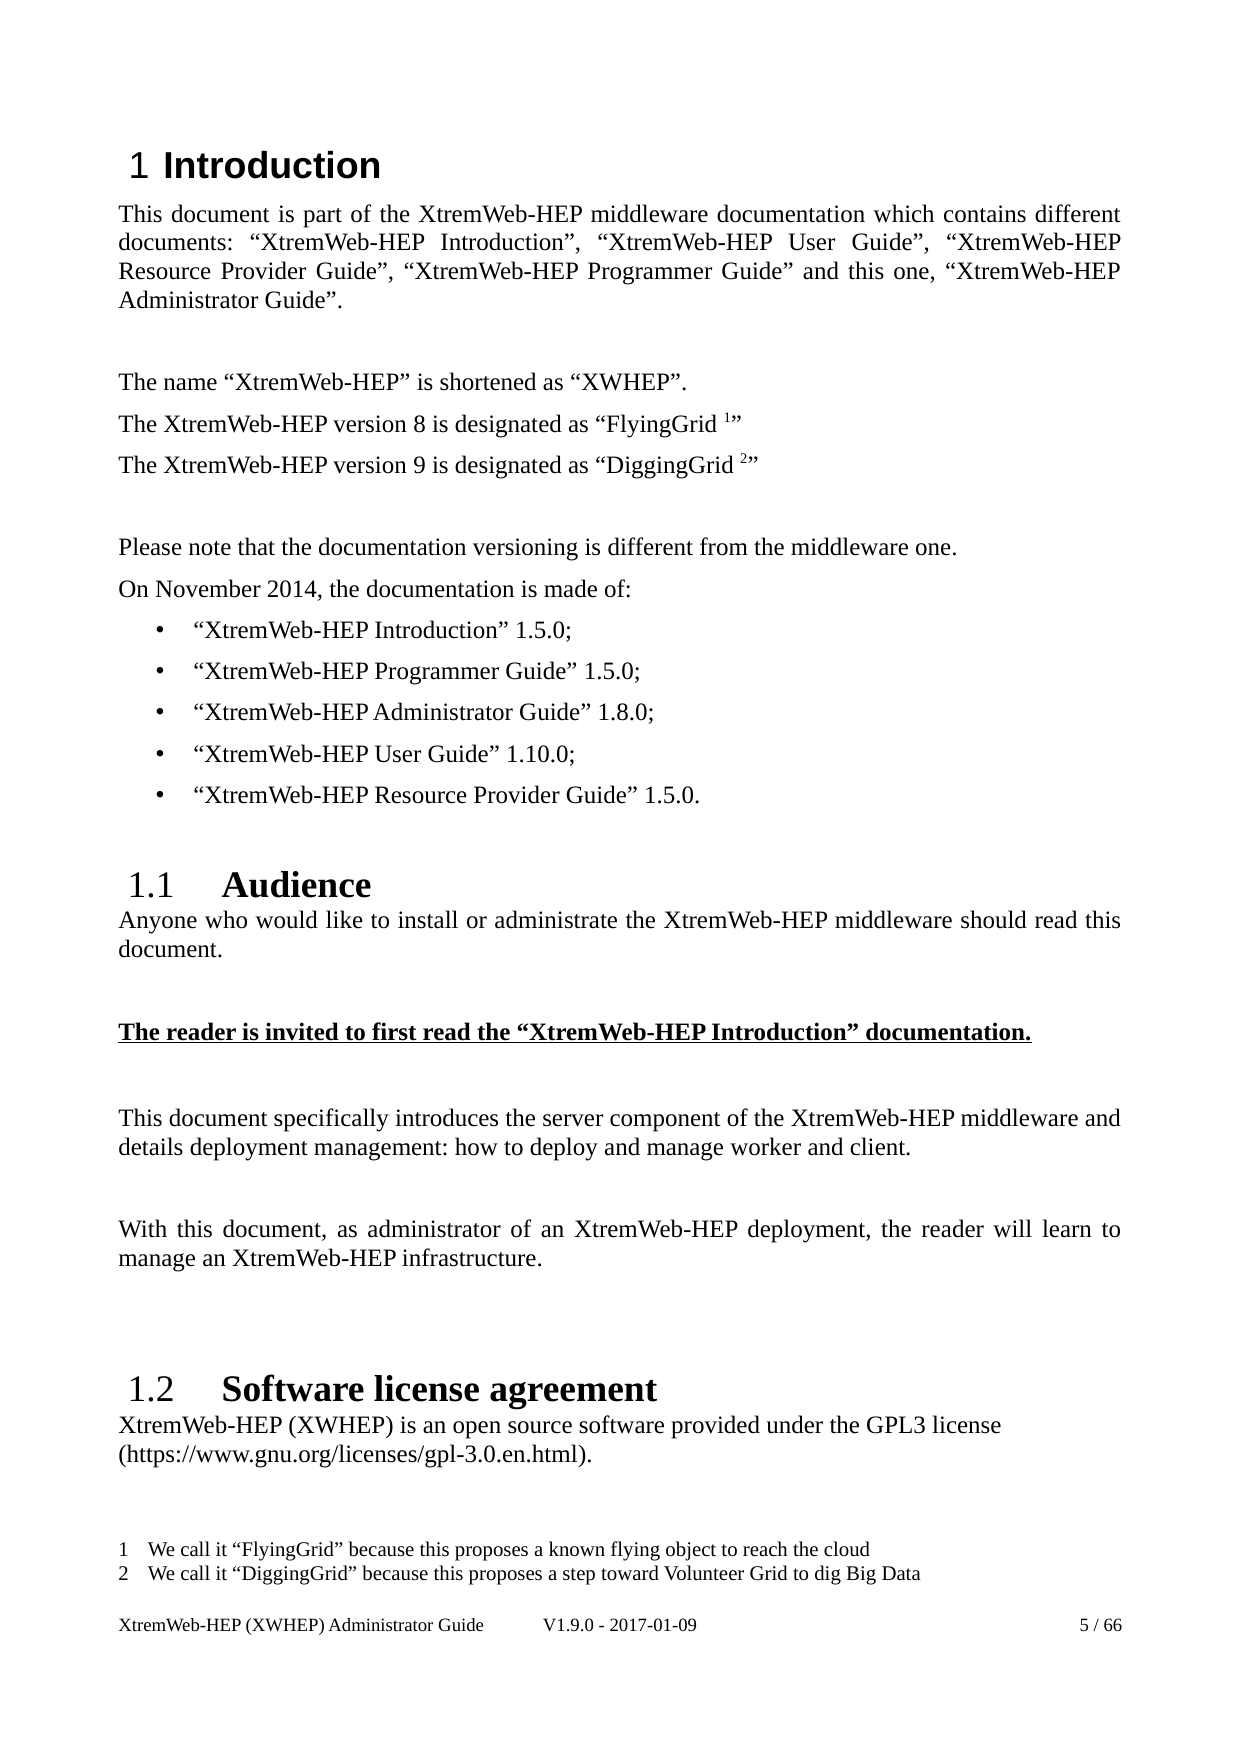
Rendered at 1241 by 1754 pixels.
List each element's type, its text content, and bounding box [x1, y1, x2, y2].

list “XtremWeb-HEP Introduction” 1.5.0; [156, 615, 1122, 644]
subtitle Audience [118, 862, 1122, 906]
text The XtremWeb-HEP version 8 is designated as “FlyingGrid ” [118, 409, 1122, 437]
text This document is part of the XtremWeb-HEP middleware documentation which contains different documents: “XtremWeb-HEP Introduction”, “XtremWeb-HEP User Guide”, “XtremWeb-HEP Resource Provider Guide”, “XtremWeb-HEP Programmer Guide” and this one, “XtremWeb-HEP Administrator Guide”. [118, 199, 1122, 314]
text The XtremWeb-HEP version 9 is designated as “DiggingGrid ” [118, 450, 1122, 479]
subtitle Introduction [118, 143, 1122, 186]
text On November 2014, the documentation is made of: [118, 574, 1122, 602]
text XtremWeb-HEP (XWHEP) is an open source software provided under the GPL3 license (https://www.gnu.org/licenses/gpl-3.0.en.html). [118, 1410, 1122, 1467]
text The reader is invited to first read the “XtremWeb-HEP Introduction” documentation. [118, 1017, 1122, 1046]
list “XtremWeb-HEP Administrator Guide” 1.8.0; [156, 697, 1122, 726]
text With this document, as administrator of an XtremWeb-HEP deployment, the reader will learn to manage an XtremWeb-HEP infrastructure. [118, 1214, 1122, 1272]
text This document specifically introduces the server component of the XtremWeb-HEP middleware and details deployment management: how to deploy and manage worker and client. [118, 1103, 1122, 1161]
text Anyone who would like to install or administrate the XtremWeb-HEP middleware should read this document. [118, 906, 1122, 963]
list “XtremWeb-HEP Programmer Guide” 1.5.0; [156, 656, 1122, 685]
list “XtremWeb-HEP Resource Provider Guide” 1.5.0. [156, 780, 1122, 809]
text The name “XtremWeb-HEP” is shortened as “XWHEP”. [118, 367, 1122, 396]
text We call it “DiggingGrid” because this proposes a step toward Volunteer Grid to dig Big Data [118, 1561, 1122, 1585]
text We call it “FlyingGrid” because this proposes a known flying object to reach the cloud [118, 1537, 1122, 1561]
list “XtremWeb-HEP User Guide” 1.10.0; [156, 739, 1122, 767]
subtitle Software license agreement [118, 1367, 1122, 1410]
text Please note that the documentation versioning is different from the middleware one. [118, 532, 1122, 561]
